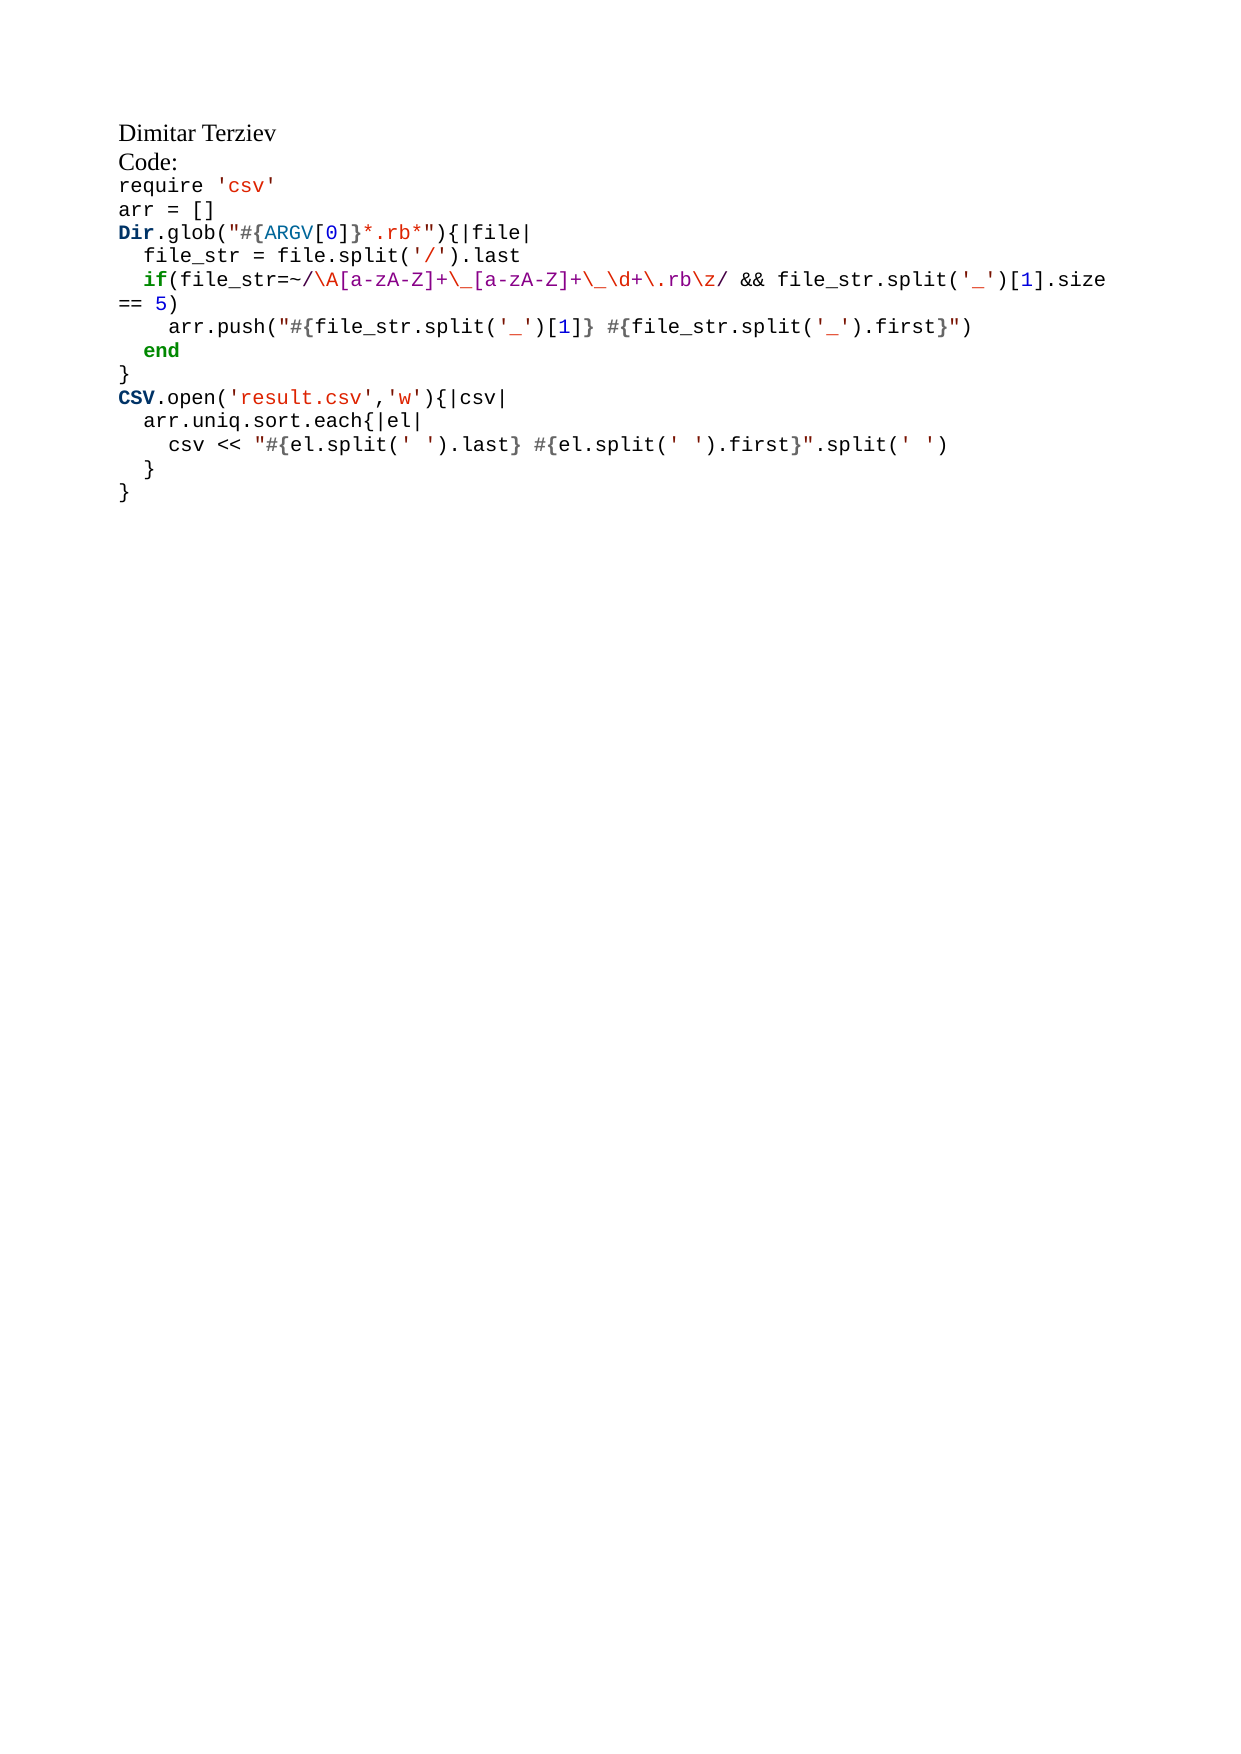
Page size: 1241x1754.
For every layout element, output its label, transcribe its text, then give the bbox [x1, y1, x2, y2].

text } [118, 481, 1122, 505]
text arr = [] [118, 199, 1122, 222]
text Code: [118, 147, 1122, 176]
text } [118, 363, 1122, 387]
text require 'csv' [118, 176, 1122, 199]
text Dir.glob("#{ARGV[0]}*.rb*"){|file| [118, 222, 1122, 246]
text if(file_str=~/\A[a-zA-Z]+\_[a-zA-Z]+\_\d+\.rb\z/ && file_str.split('_')[1].size == 5) [118, 269, 1122, 316]
text } [118, 458, 1122, 481]
text csv << "#{el.split(' ').last} #{el.split(' ').first}".split(' ') [118, 434, 1122, 458]
text arr.uniq.sort.each{|el| [118, 410, 1122, 434]
text Dimitar Terziev [118, 118, 1122, 147]
text CSV.open('result.csv','w'){|csv| [118, 387, 1122, 410]
text file_str = file.split('/').last [118, 246, 1122, 269]
text arr.push("#{file_str.split('_')[1]} #{file_str.split('_').first}") [118, 316, 1122, 340]
text end [118, 340, 1122, 363]
